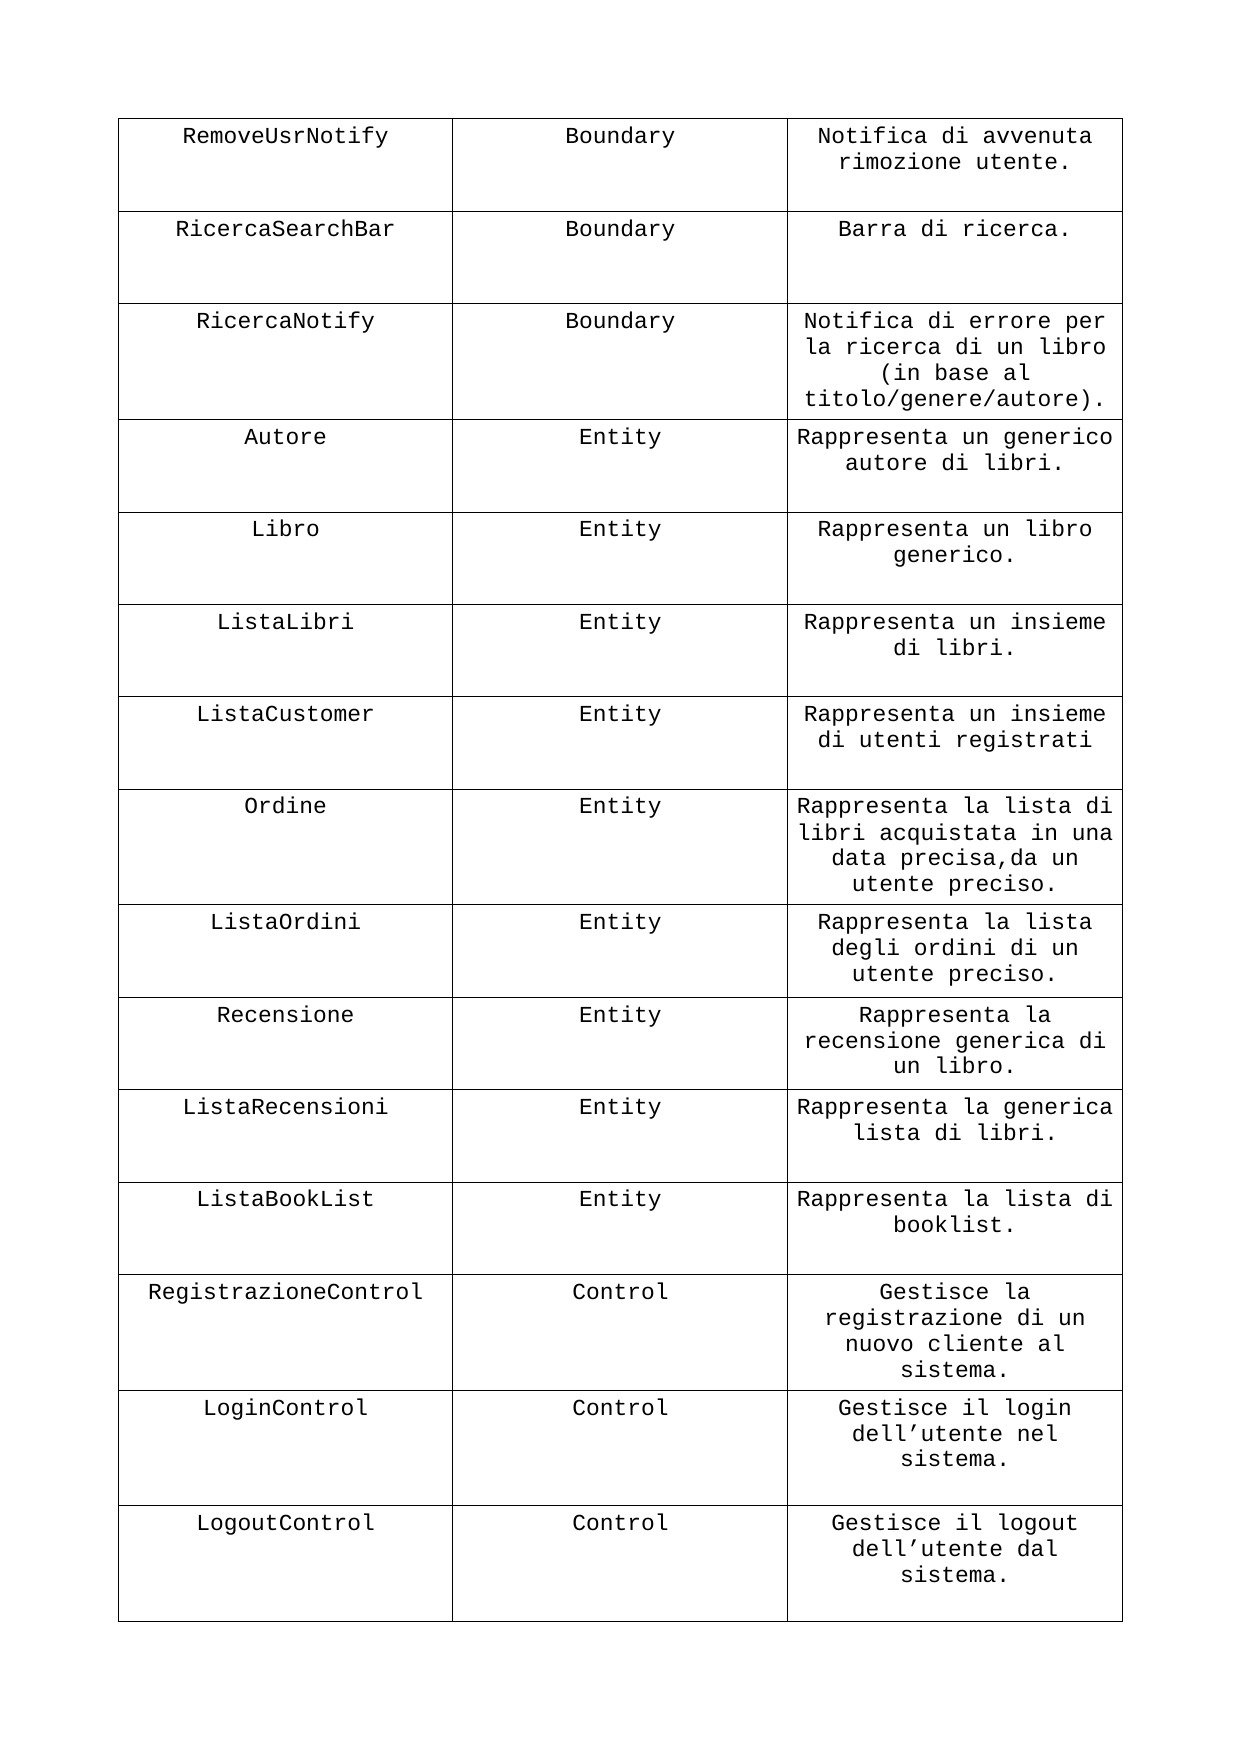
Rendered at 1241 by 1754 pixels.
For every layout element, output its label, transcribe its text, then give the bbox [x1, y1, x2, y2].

table_cell ListaBookList [119, 1183, 452, 1274]
table_cell RicercaNotify [119, 304, 452, 419]
table_cell Boundary [453, 119, 787, 211]
table_cell Rappresenta la lista di booklist. [788, 1183, 1122, 1274]
table_cell Entity [453, 1183, 787, 1274]
table_cell Control [453, 1506, 787, 1621]
table_cell Autore [119, 420, 452, 511]
table_cell Rappresenta un generico autore di libri. [788, 420, 1122, 511]
table_cell Notifica di errore per la ricerca di un libro (in base al titolo/genere/autore). [788, 304, 1122, 419]
table_cell Notifica di avvenuta rimozione utente. [788, 119, 1122, 211]
table_cell Rappresenta la lista degli ordini di un utente preciso. [788, 905, 1122, 997]
table_cell ListaOrdini [119, 905, 452, 997]
table_cell Gestisce la registrazione di un nuovo cliente al sistema. [788, 1275, 1122, 1390]
table_cell Entity [453, 998, 787, 1089]
table_cell Gestisce il login dell’utente nel sistema. [788, 1391, 1122, 1505]
table_cell Entity [453, 905, 787, 997]
table_cell ListaCustomer [119, 697, 452, 789]
table_cell Barra di ricerca. [788, 212, 1122, 303]
table_cell ListaLibri [119, 605, 452, 696]
table_cell Rappresenta un insieme di libri. [788, 605, 1122, 696]
table_cell Entity [453, 513, 787, 604]
table_cell ListaRecensioni [119, 1090, 452, 1182]
table_cell Libro [119, 513, 452, 604]
table_cell Rappresenta la generica lista di libri. [788, 1090, 1122, 1182]
table_cell RegistrazioneControl [119, 1275, 452, 1390]
table_cell Boundary [453, 304, 787, 419]
table_cell Entity [453, 1090, 787, 1182]
table_cell Boundary [453, 212, 787, 303]
table_cell RemoveUsrNotify [119, 119, 452, 211]
table_cell RicercaSearchBar [119, 212, 452, 303]
table_cell Rappresenta un libro generico. [788, 513, 1122, 604]
table_cell Rappresenta la lista di libri acquistata in una data precisa,da un utente preciso. [788, 790, 1122, 904]
table_cell Rappresenta un insieme di utenti registrati [788, 697, 1122, 789]
table_cell LoginControl [119, 1391, 452, 1505]
table_cell Rappresenta la recensione generica di un libro. [788, 998, 1122, 1089]
table_cell Recensione [119, 998, 452, 1089]
table_cell Control [453, 1391, 787, 1505]
table_cell Entity [453, 790, 787, 904]
table_cell Ordine [119, 790, 452, 904]
table_cell Entity [453, 697, 787, 789]
table_cell LogoutControl [119, 1506, 452, 1621]
table_cell Gestisce il logout dell’utente dal sistema. [788, 1506, 1122, 1621]
table_cell Control [453, 1275, 787, 1390]
table_cell Entity [453, 605, 787, 696]
table_cell Entity [453, 420, 787, 511]
